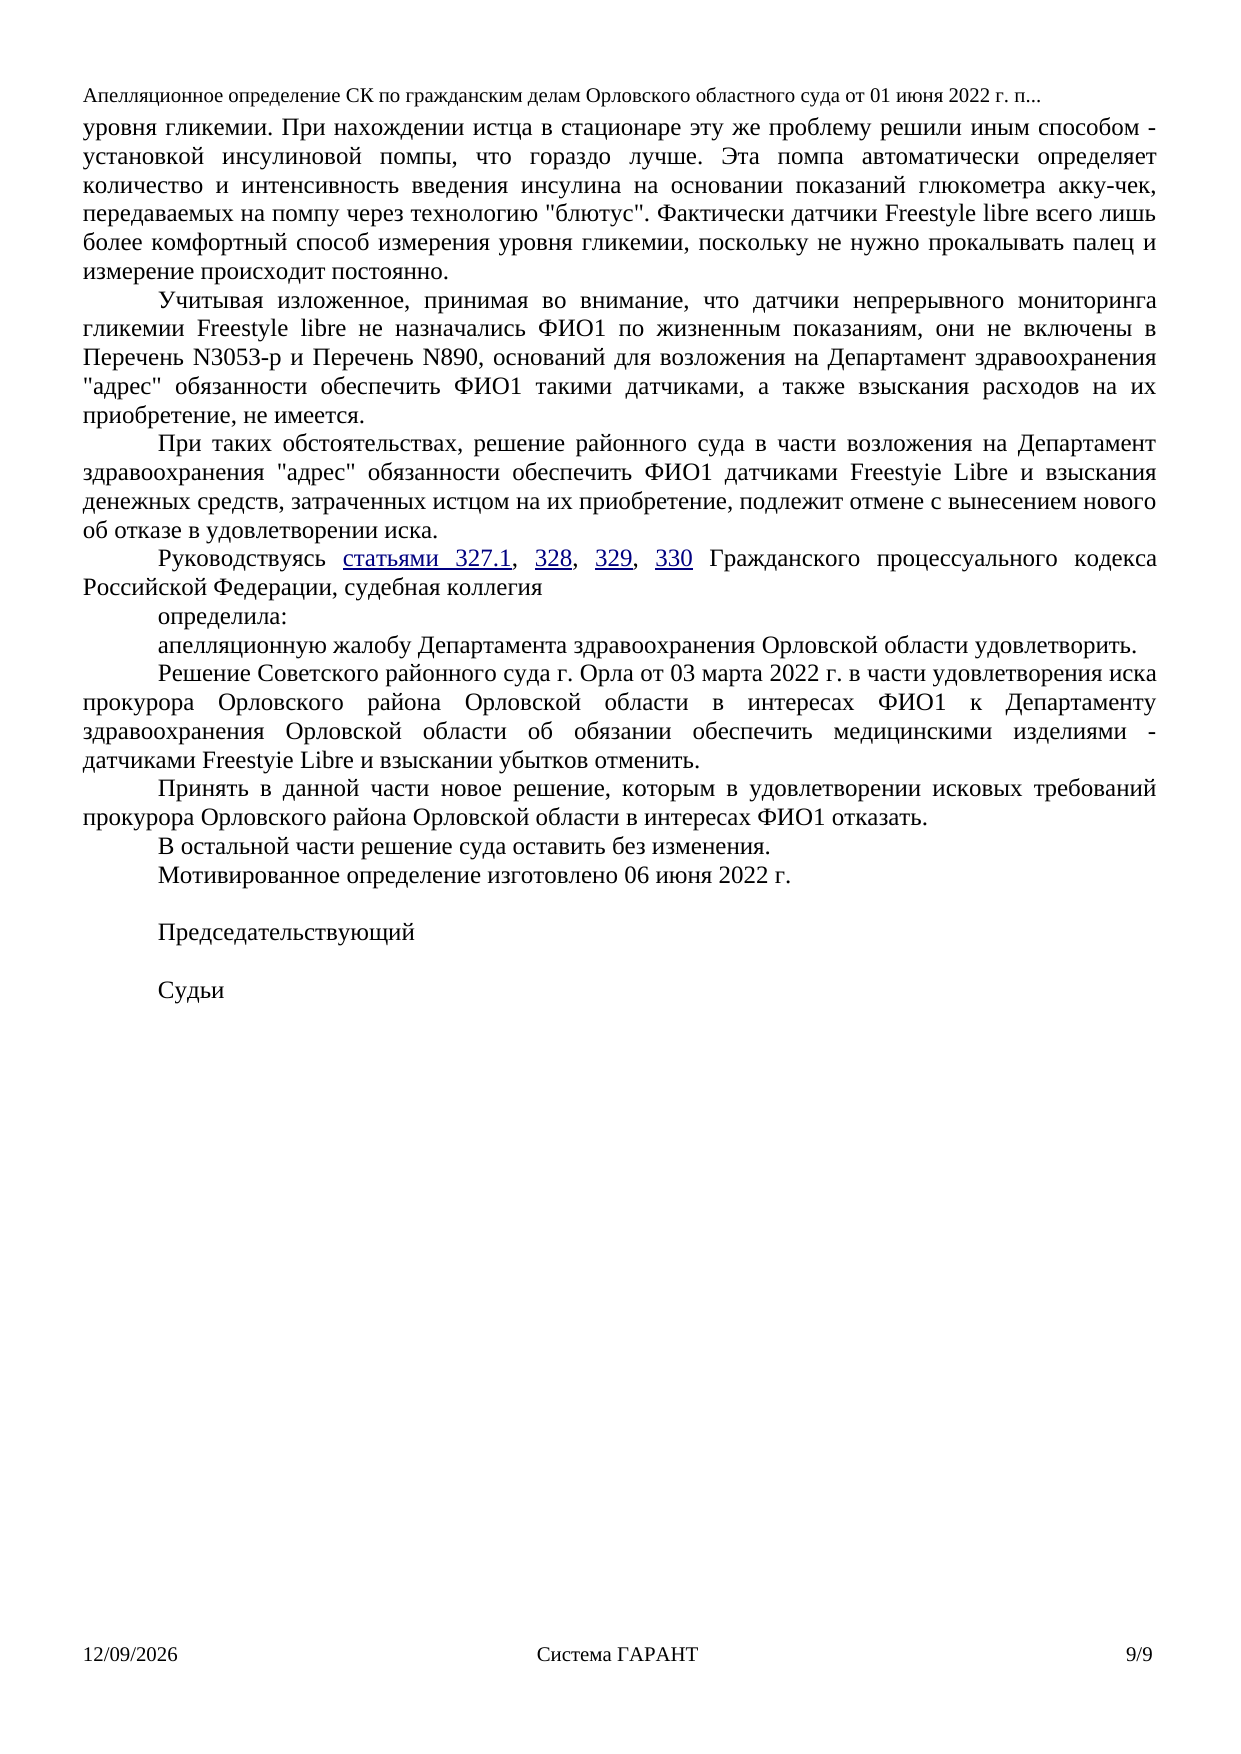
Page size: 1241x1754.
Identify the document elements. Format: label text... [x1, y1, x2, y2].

text уровня гликемии. При нахождении истца в стационаре эту же проблему решили иным способом - установкой инсулиновой помпы, что гораздо лучше. Эта помпа автоматически определяет количество и интенсивность введения инсулина на основании показаний глюкометра акку-чек, передаваемых на помпу через технологию "блютус". Фактически датчики Freestyle libre всего лишь более комфортный способ измерения уровня гликемии, поскольку не нужно прокалывать палец и измерение происходит постоянно. [83, 112, 1157, 285]
text Учитывая изложенное, принимая во внимание, что датчики непрерывного мониторинга гликемии Freestyle libre не назначались ФИО1 по жизненным показаниям, они не включены в Перечень N3053-р и Перечень N890, оснований для возложения на Департамент здравоохранения "адрес" обязанности обеспечить ФИО1 такими датчиками, а также взыскания расходов на их приобретение, не имеется. [83, 285, 1157, 428]
text Судьи [83, 975, 1157, 1003]
text определила: [83, 601, 1157, 630]
text Председательствующий [83, 917, 1157, 946]
text При таких обстоятельствах, решение районного суда в части возложения на Департамент здравоохранения "адрес" обязанности обеспечить ФИО1 датчиками Freestyie Libre и взыскания денежных средств, затраченных истцом на их приобретение, подлежит отмене с вынесением нового об отказе в удовлетворении иска. [83, 428, 1157, 543]
text В остальной части решение суда оставить без изменения. [83, 831, 1157, 860]
text апелляционную жалобу Департамента здравоохранения Орловской области удовлетворить. [83, 630, 1157, 658]
text Решение Советского районного суда г. Орла от 03 марта 2022 г. в части удовлетворения иска прокурора Орловского района Орловской области в интересах ФИО1 к Департаменту здравоохранения Орловской области об обязании обеспечить медицинскими изделиями - датчиками Freestyie Libre и взыскании убытков отменить. [83, 658, 1157, 773]
text Принять в данной части новое решение, которым в удовлетворении исковых требований прокурора Орловского района Орловской области в интересах ФИО1 отказать. [83, 773, 1157, 831]
text Руководствуясь статьями 327.1, 328, 329, 330 Гражданского процессуального кодекса Российской Федерации, судебная коллегия [83, 543, 1157, 601]
text Мотивированное определение изготовлено 06 июня 2022 г. [83, 860, 1157, 888]
